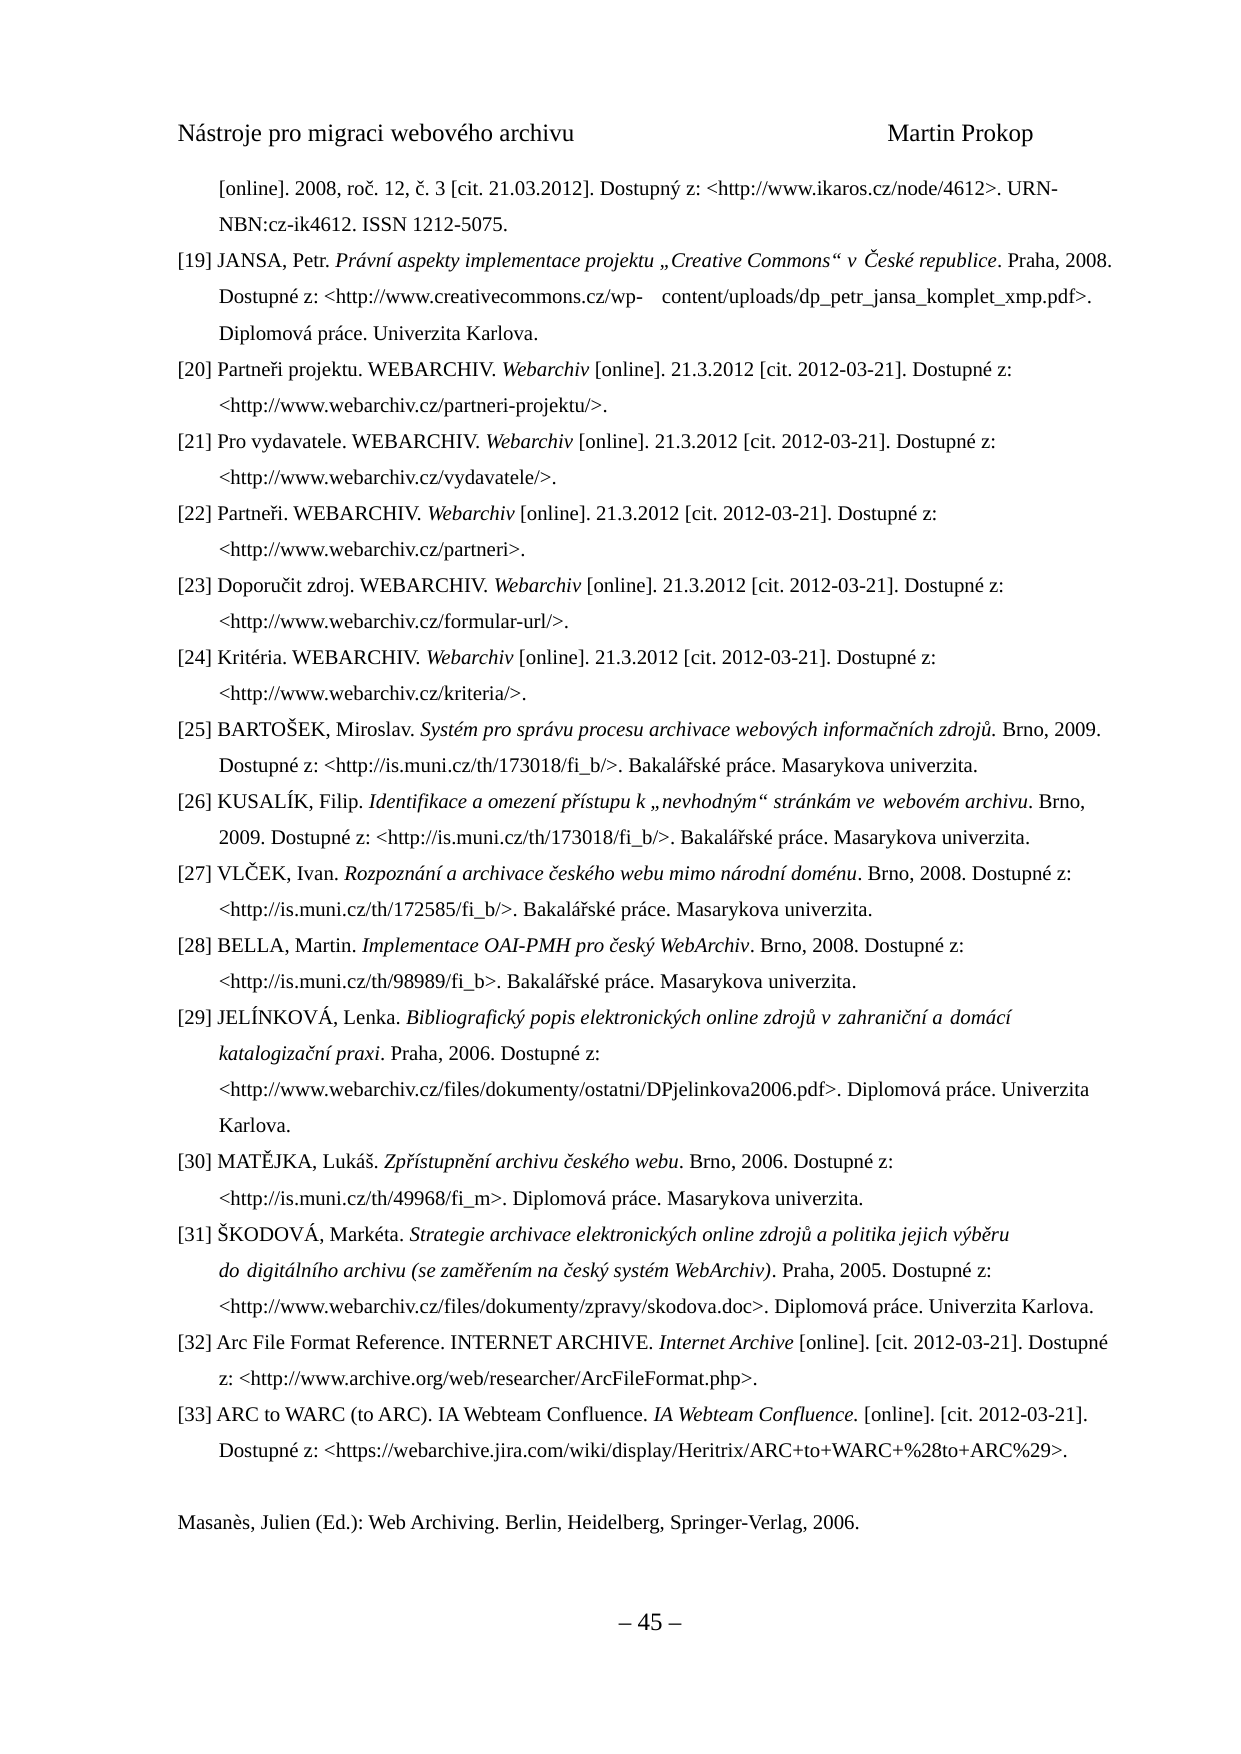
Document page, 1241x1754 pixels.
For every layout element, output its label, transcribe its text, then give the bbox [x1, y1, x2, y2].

text [30] MATĚJKA, Lukáš. Zpřístupnění archivu českého webu. Brno, 2006. Dostupné z: <http://is.muni.cz/th/49968/fi_m>. Diplomová práce. Masarykova univerzita. [177, 1149, 1122, 1209]
text Masanès, Julien (Ed.): Web Archiving. Berlin, Heidelberg, Springer-Verlag, 2006. [177, 1510, 1122, 1534]
text [29] JELÍNKOVÁ, Lenka. Bibliografický popis elektronických online zdrojů v zahraniční a domácí katalogizační praxi. Praha, 2006. Dostupné z: <http://www.webarchiv.cz/files/dokumenty/ostatni/DPjelinkova2006.pdf>. Diplomová práce. Univerzita Karlova. [177, 1005, 1122, 1137]
text [23] Doporučit zdroj. WEBARCHIV. Webarchiv [online]. 21.3.2012 [cit. 2012-03-21]. Dostupné z: <http://www.webarchiv.cz/formular-url/>. [177, 573, 1122, 633]
text [32] Arc File Format Reference. INTERNET ARCHIVE. Internet Archive [online]. [cit. 2012-03-21]. Dostupné z: <http://www.archive.org/web/researcher/ArcFileFormat.php>. [177, 1330, 1122, 1390]
text [28] BELLA, Martin. Implementace OAI-PMH pro český WebArchiv. Brno, 2008. Dostupné z: <http://is.muni.cz/th/98989/fi_b>. Bakalářské práce. Masarykova univerzita. [177, 933, 1122, 993]
text [33] ARC to WARC (to ARC). IA Webteam Confluence. IA Webteam Confluence. [online]. [cit. 2012-03-21]. Dostupné z: <https://webarchive.jira.com/wiki/display/Heritrix/ARC+to+WARC+%28to+ARC%29>. [177, 1402, 1122, 1462]
text [25] BARTOŠEK, Miroslav. Systém pro správu procesu archivace webových informačních zdrojů. Brno, 2009. Dostupné z: <http://is.muni.cz/th/173018/fi_b/>. Bakalářské práce. Masarykova univerzita. [177, 717, 1122, 777]
text [22] Partneři. WEBARCHIV. Webarchiv [online]. 21.3.2012 [cit. 2012-03-21]. Dostupné z: <http://www.webarchiv.cz/partneri>. [177, 501, 1122, 561]
text [19] JANSA, Petr. Právní aspekty implementace projektu „Creative Commons“ v České republice. Praha, 2008. Dostupné z: <http://www.creativecommons.cz/wp- content/uploads/dp_petr_jansa_komplet_xmp.pdf>. Diplomová práce. Univerzita Karlova. [177, 248, 1122, 344]
text [24] Kritéria. WEBARCHIV. Webarchiv [online]. 21.3.2012 [cit. 2012-03-21]. Dostupné z: <http://www.webarchiv.cz/kriteria/>. [177, 645, 1122, 705]
text [21] Pro vydavatele. WEBARCHIV. Webarchiv [online]. 21.3.2012 [cit. 2012-03-21]. Dostupné z: <http://www.webarchiv.cz/vydavatele/>. [177, 429, 1122, 489]
text [20] Partneři projektu. WEBARCHIV. Webarchiv [online]. 21.3.2012 [cit. 2012-03-21]. Dostupné z: <http://www.webarchiv.cz/partneri-projektu/>. [177, 357, 1122, 417]
text [online]. 2008, roč. 12, č. 3 [cit. 21.03.2012]. Dostupný z: <http://www.ikaros.cz/node/4612>. URN-NBN:cz-ik4612. ISSN 1212-5075. [177, 176, 1122, 236]
text [26] KUSALÍK, Filip. Identifikace a omezení přístupu k „nevhodným“ stránkám ve webovém archivu. Brno, 2009. Dostupné z: <http://is.muni.cz/th/173018/fi_b/>. Bakalářské práce. Masarykova univerzita. [177, 789, 1122, 849]
text [31] ŠKODOVÁ, Markéta. Strategie archivace elektronických online zdrojů a politika jejich výběru do digitálního archivu (se zaměřením na český systém WebArchiv). Praha, 2005. Dostupné z: <http://www.webarchiv.cz/files/dokumenty/zpravy/skodova.doc>. Diplomová práce. Univerzita Karlova. [177, 1222, 1122, 1318]
text [27] VLČEK, Ivan. Rozpoznání a archivace českého webu mimo národní doménu. Brno, 2008. Dostupné z: <http://is.muni.cz/th/172585/fi_b/>. Bakalářské práce. Masarykova univerzita. [177, 861, 1122, 921]
